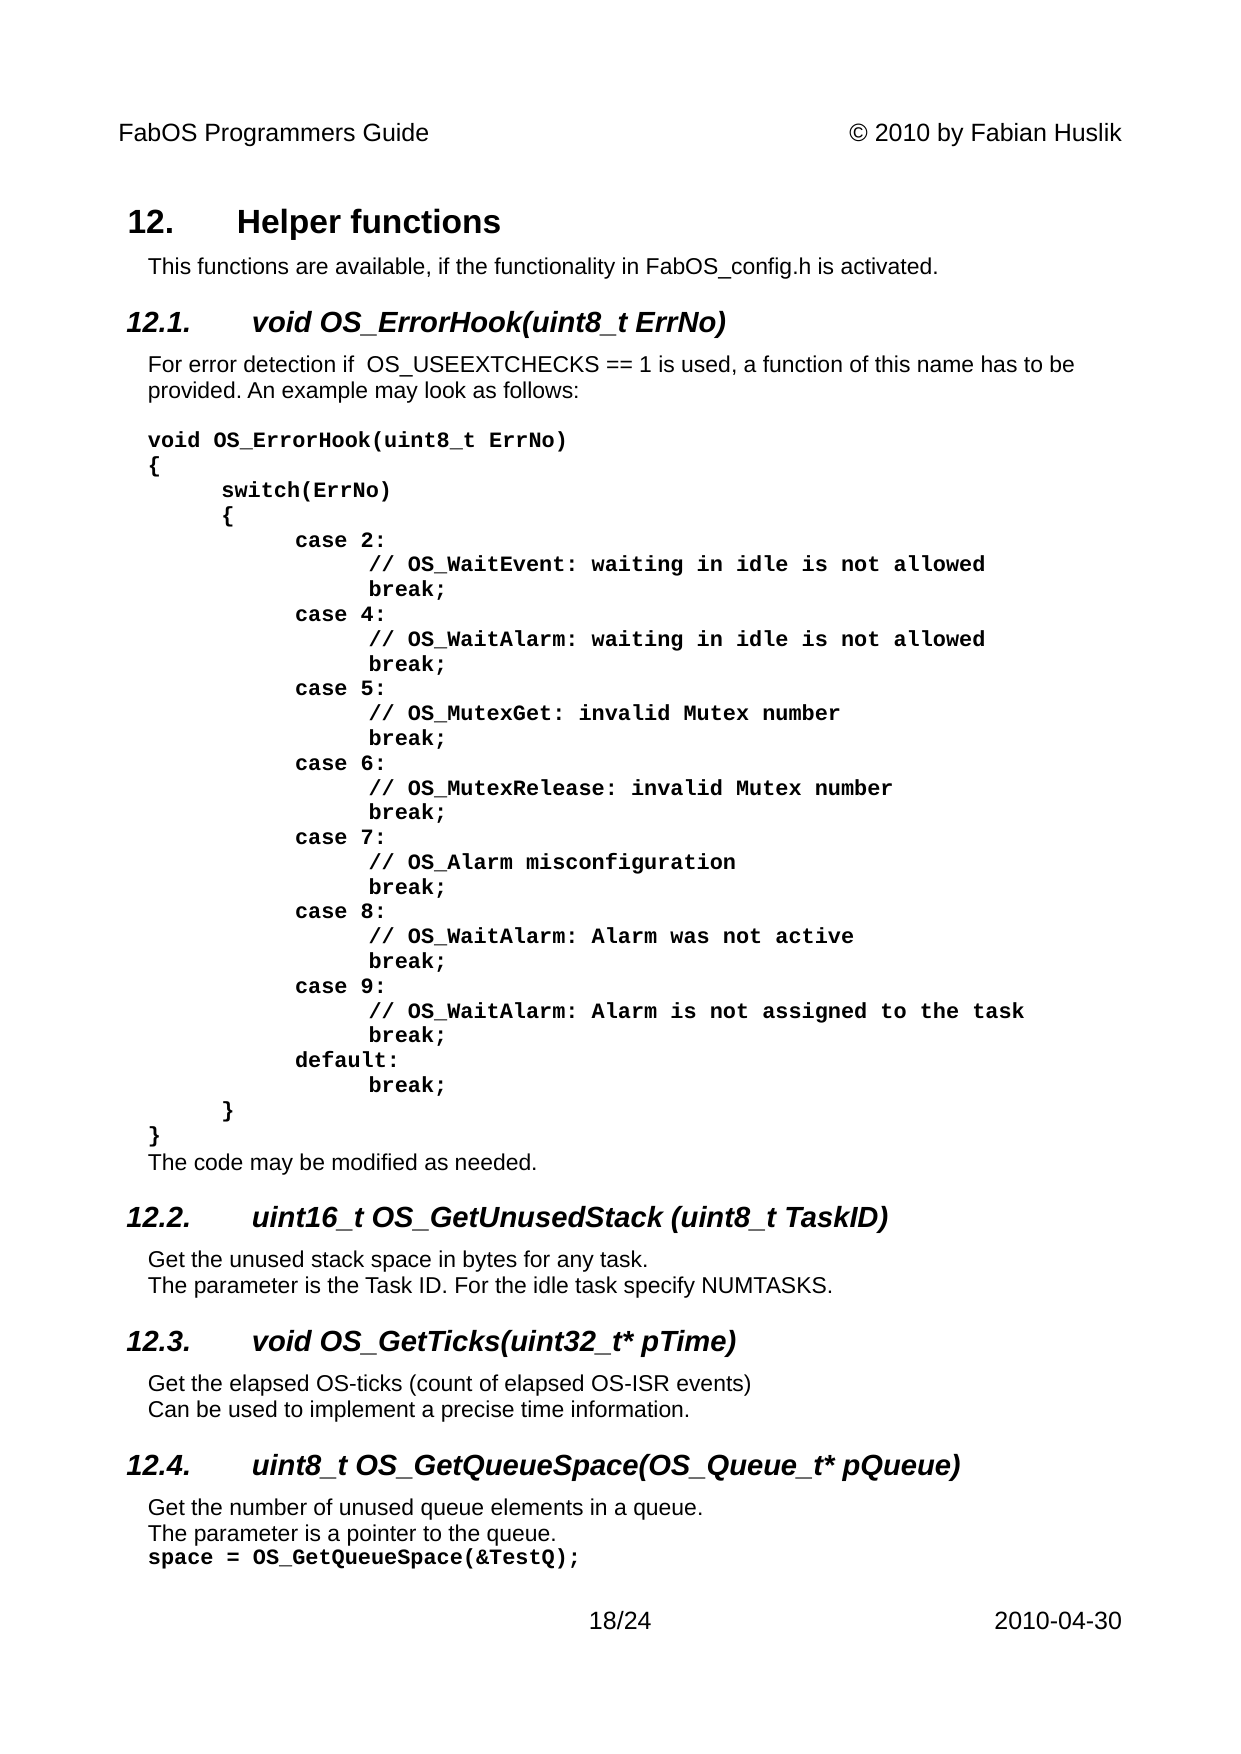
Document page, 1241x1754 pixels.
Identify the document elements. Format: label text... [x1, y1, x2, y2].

text This functions are available, if the functionality in FabOS_config.h is activated. [148, 253, 1122, 279]
text // OS_MutexRelease: invalid Mutex number [148, 777, 1122, 802]
text default: [148, 1049, 1122, 1074]
text break; [148, 1025, 1122, 1049]
subtitle Helper functions [118, 202, 1122, 241]
text For error detection if OS_USEEXTCHECKS == 1 is used, a function of this name has to be provided. An example may look as follows: [148, 351, 1122, 403]
text case 6: [148, 752, 1122, 777]
text Get the number of unused queue elements in a queue. [148, 1493, 1122, 1520]
text // OS_MutexGet: invalid Mutex number [148, 702, 1122, 727]
text case 5: [148, 678, 1122, 702]
text case 9: [148, 975, 1122, 1000]
text break; [148, 578, 1122, 603]
text space = OS_GetQueueSpace(&TestQ); [148, 1546, 1122, 1571]
text The parameter is the Task ID. For the idle task specify NUMTASKS. [148, 1272, 1122, 1299]
text void OS_ErrorHook(uint8_t ErrNo) [148, 430, 1122, 454]
text break; [148, 727, 1122, 752]
text case 2: [148, 529, 1122, 554]
text { [148, 454, 1122, 479]
text case 8: [148, 901, 1122, 926]
text switch(ErrNo) [148, 479, 1122, 504]
text break; [148, 876, 1122, 901]
subtitle void OS_GetTicks(uint32_t* pTime) [118, 1324, 1122, 1357]
text // OS_WaitAlarm: Alarm is not assigned to the task [148, 1000, 1122, 1025]
text break; [148, 653, 1122, 678]
text // OS_WaitEvent: waiting in idle is not allowed [148, 554, 1122, 578]
text case 7: [148, 826, 1122, 851]
text // OS_WaitAlarm: waiting in idle is not allowed [148, 628, 1122, 653]
text Get the elapsed OS-ticks (count of elapsed OS-ISR events) [148, 1370, 1122, 1396]
text Can be used to implement a precise time information. [148, 1396, 1122, 1422]
subtitle uint16_t OS_GetUnusedStack (uint8_t TaskID) [118, 1200, 1122, 1233]
subtitle uint8_t OS_GetQueueSpace(OS_Queue_t* pQueue) [118, 1447, 1122, 1481]
text The parameter is a pointer to the queue. [148, 1520, 1122, 1546]
text } [148, 1099, 1122, 1124]
text The code may be modified as needed. [148, 1149, 1122, 1175]
text } [148, 1124, 1122, 1149]
text // OS_WaitAlarm: Alarm was not active [148, 926, 1122, 950]
text break; [148, 950, 1122, 975]
text // OS_Alarm misconfiguration [148, 851, 1122, 876]
text break; [148, 802, 1122, 826]
text break; [148, 1074, 1122, 1099]
text { [148, 504, 1122, 529]
subtitle void OS_ErrorHook(uint8_t ErrNo) [118, 304, 1122, 338]
text Get the unused stack space in bytes for any task. [148, 1246, 1122, 1272]
text case 4: [148, 603, 1122, 628]
